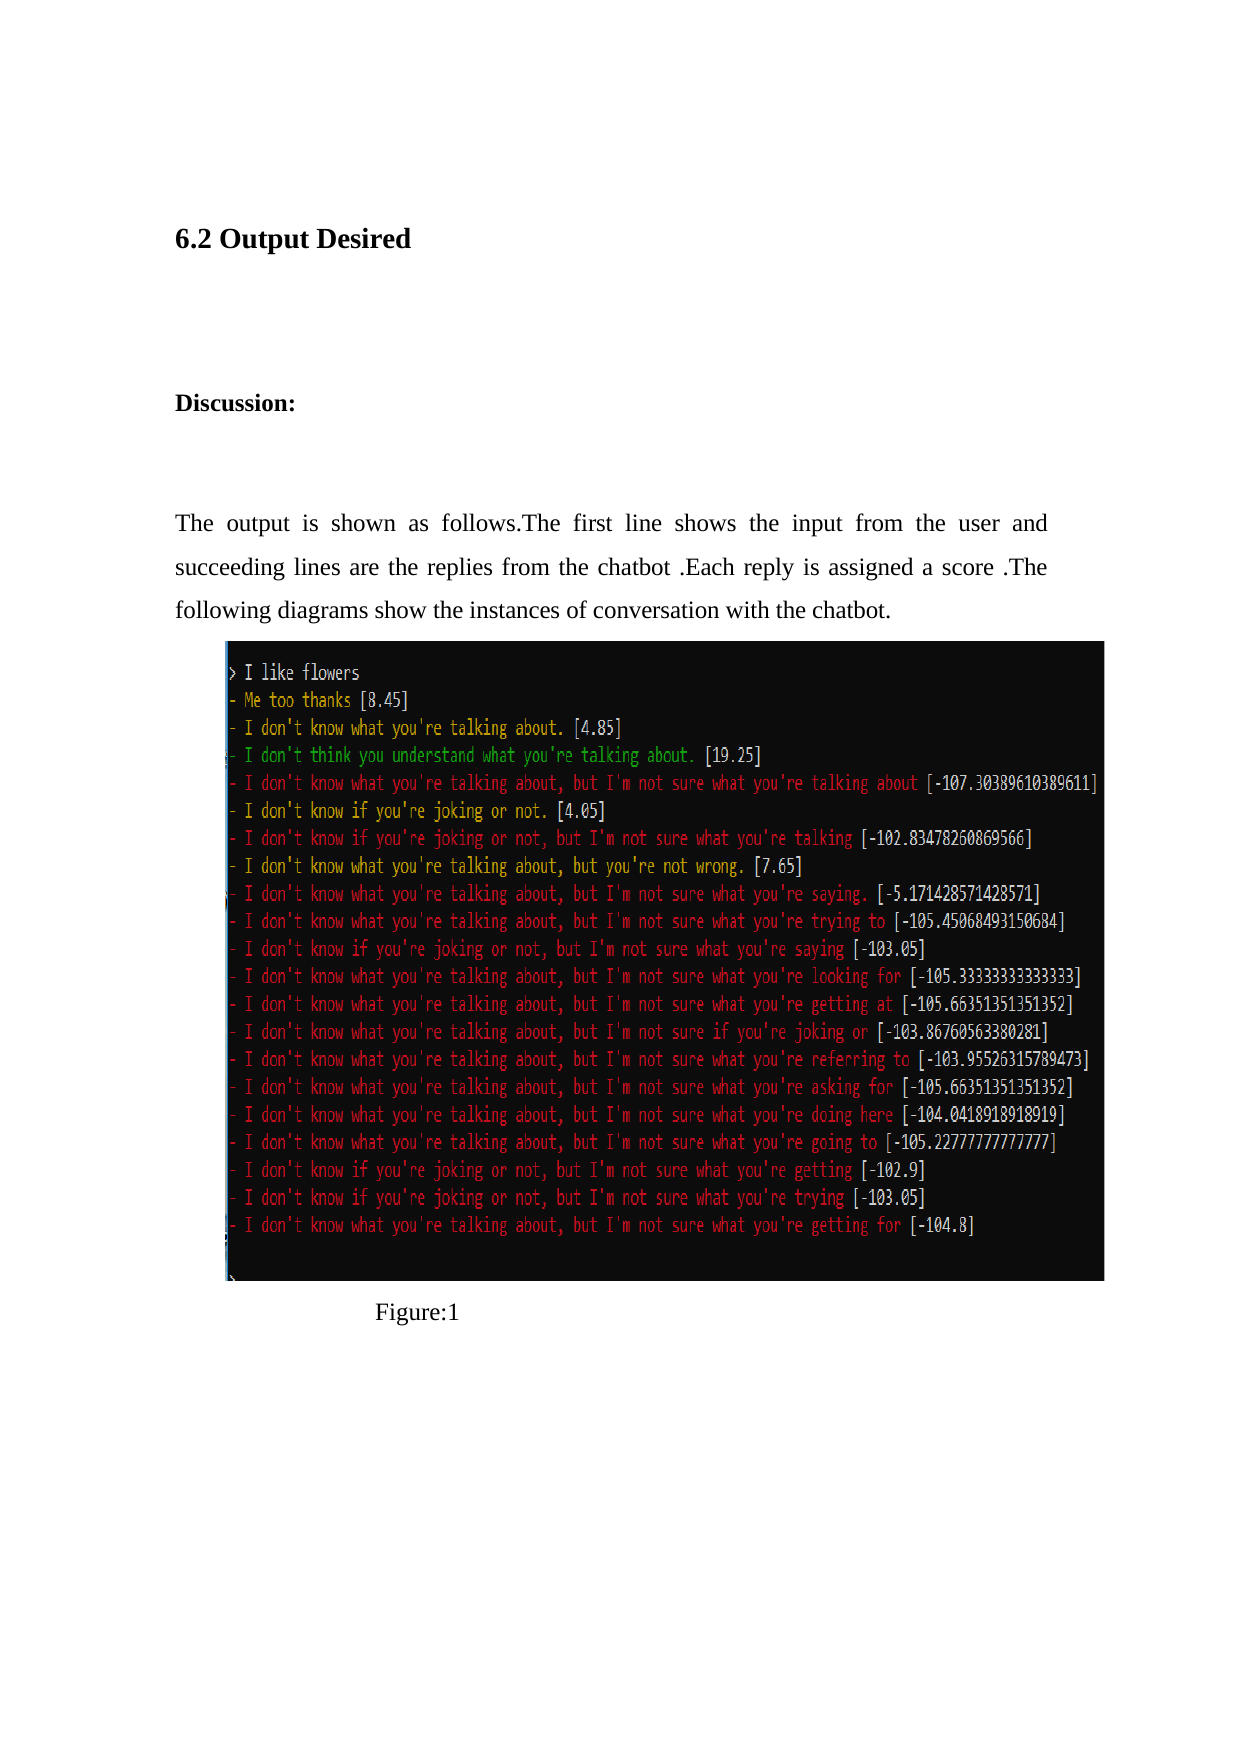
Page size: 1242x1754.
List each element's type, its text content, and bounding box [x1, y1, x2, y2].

text 6.2 Output Desired [175, 221, 1127, 255]
text Figure:1 [225, 1297, 1049, 1325]
picture [225, 641, 1105, 1281]
text Discussion: [175, 388, 1133, 417]
text The output is shown as follows.The first line shows the input from the user and succeeding lines are the replies from the chatbot .Each reply is assigned a score .The following diagrams show the instances of conversation with the chatbot. [175, 508, 1049, 623]
